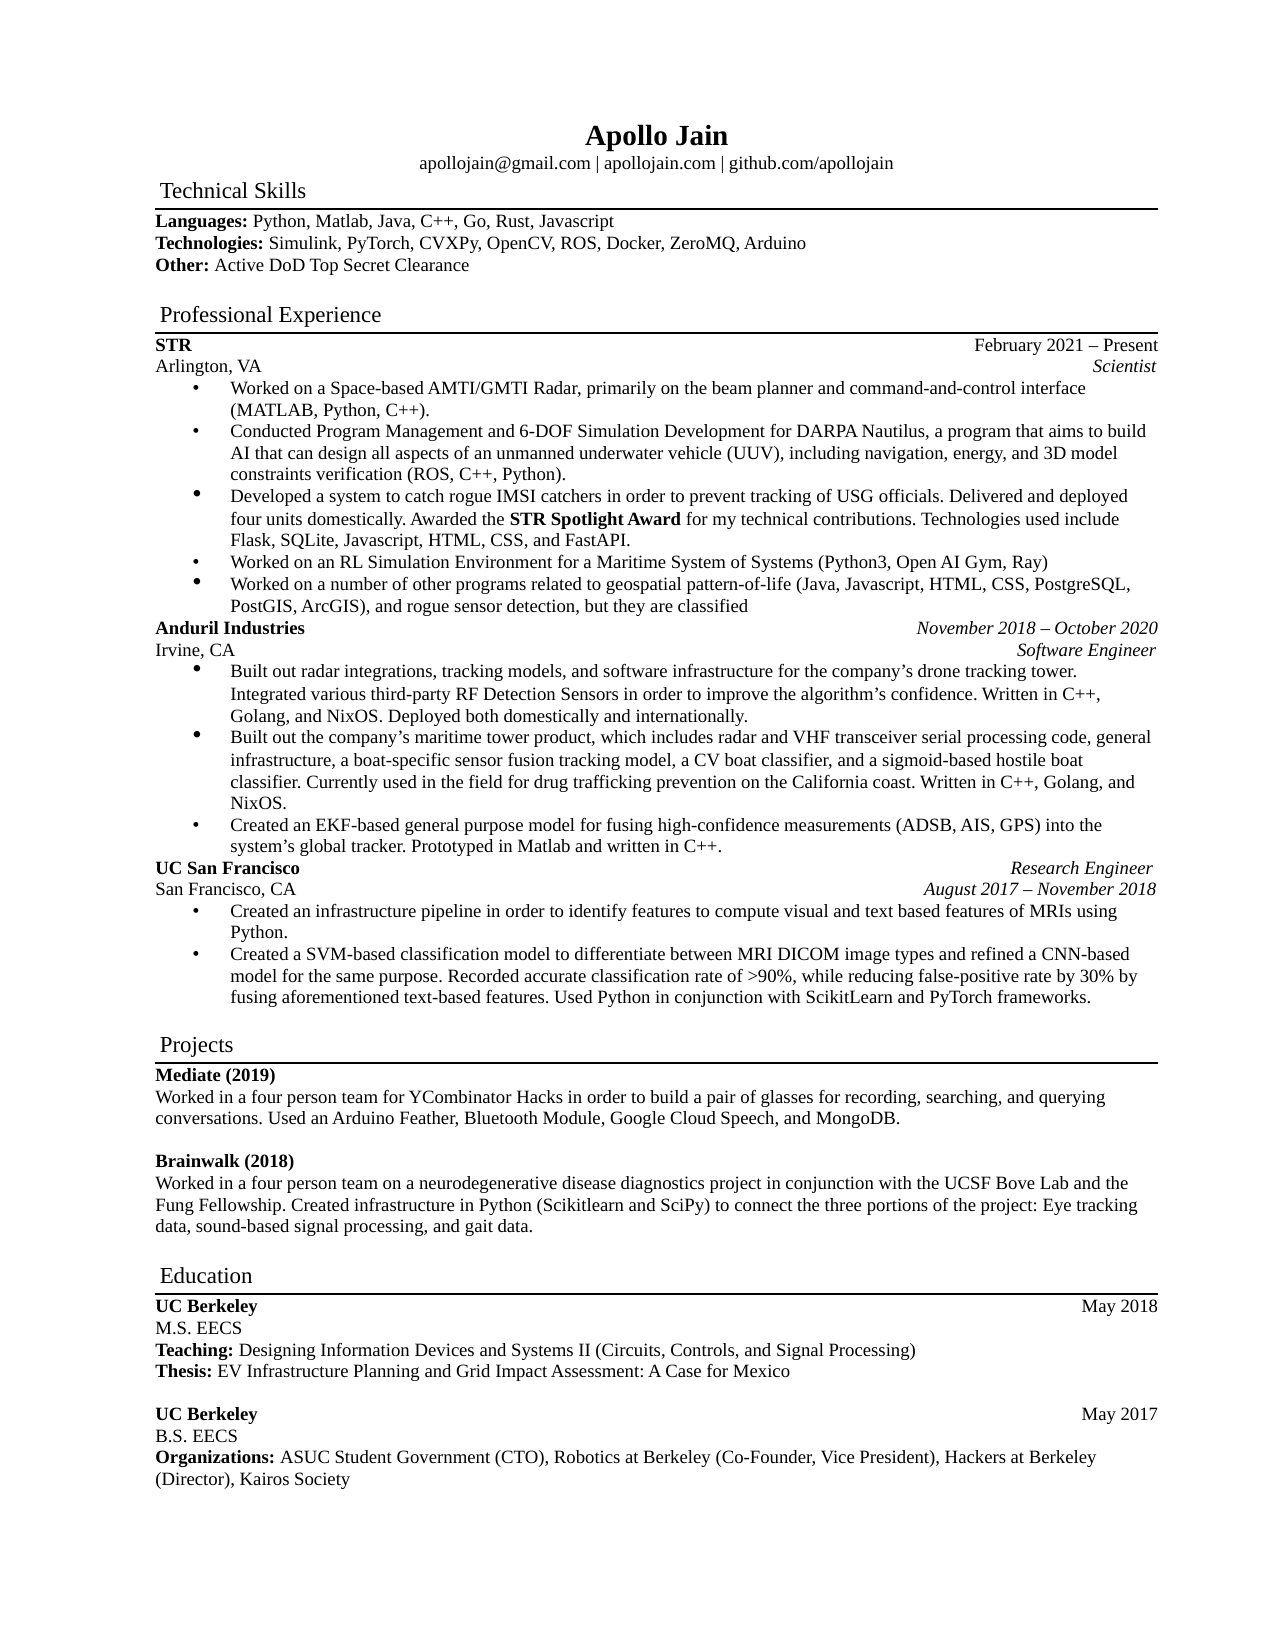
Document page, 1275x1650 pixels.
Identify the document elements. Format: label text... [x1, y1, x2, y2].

text STR [155, 334, 657, 355]
text Apollo Jain [155, 118, 1158, 152]
text Projects [155, 1027, 1158, 1062]
text M.S. EECS [155, 1317, 657, 1338]
text Mediate (2019) [155, 1064, 1158, 1086]
text Irvine, CA [155, 638, 657, 660]
text May 2017 [657, 1403, 1158, 1446]
text San Francisco, CA [155, 878, 657, 900]
text UC Berkeley [155, 1295, 657, 1317]
text Thesis: EV Infrastructure Planning and Grid Impact Assessment: A Case for Mexico [155, 1360, 1158, 1382]
text Worked in a four person team on a neurodegenerative disease diagnostics project in conjunction with the UCSF Bove Lab and the Fung Fellowship. Created infrastructure in Python (Scikitlearn and SciPy) to connect the three portions of the project: Eye tracking data, sound-based signal processing, and gait data. [155, 1172, 1158, 1237]
list Created an EKF-based general purpose model for fusing high-confidence measurements (ADSB, AIS, GPS) into the system’s global tracker. Prototyped in Matlab and written in C++. [193, 814, 1158, 857]
list Worked on a Space-based AMTI/GMTI Radar, primarily on the beam planner and command-and-control interface (MATLAB, Python, C++). [193, 377, 1158, 420]
list Developed a system to catch rogue IMSI catchers in order to prevent tracking of USG officials. Delivered and deployed four units domestically. Awarded the STR Spotlight Award for my technical contributions. Technologies used include Flask, SQLite, Javascript, HTML, CSS, and FastAPI. [193, 485, 1158, 551]
text Anduril Industries [155, 617, 657, 638]
text Worked in a four person team for YCombinator Hacks in order to build a pair of glasses for recording, searching, and querying conversations. Used an Arduino Feather, Bluetooth Module, Google Cloud Speech, and MongoDB. [155, 1086, 1158, 1129]
list Conducted Program Management and 6-DOF Simulation Development for DARPA Nautilus, a program that aims to build AI that can design all aspects of an unmanned underwater vehicle (UUV), including navigation, energy, and 3D model constraints verification (ROS, C++, Python). [193, 420, 1158, 485]
text May 2018 [657, 1295, 1158, 1338]
text UC Berkeley [155, 1403, 657, 1425]
text Languages: Python, Matlab, Java, C++, Go, Rust, Javascript [155, 210, 1158, 232]
list Worked on a number of other programs related to geospatial pattern-of-life (Java, Javascript, HTML, CSS, PostgreSQL, PostGIS, ArcGIS), and rogue sensor detection, but they are classified [193, 572, 1158, 617]
text Arlington, VA [155, 355, 657, 377]
text November 2018 – October 2020 Software Engineer [657, 617, 1158, 660]
list Created an infrastructure pipeline in order to identify features to compute visual and text based features of MRIs using Python. [193, 900, 1158, 943]
text Technologies: Simulink, PyTorch, CVXPy, OpenCV, ROS, Docker, ZeroMQ, Arduino [155, 232, 1158, 253]
text Education [155, 1258, 1158, 1293]
text February 2021 – Present [657, 334, 1158, 355]
list Worked on an RL Simulation Environment for a Maritime System of Systems (Python3, Open AI Gym, Ray) [193, 551, 1158, 572]
list Created a SVM-based classification model to differentiate between MRI DICOM image types and refined a CNN-based model for the same purpose. Recorded accurate classification rate of >90%, while reducing false-positive rate by 30% by fusing aforementioned text-based features. Used Python in conjunction with ScikitLearn and PyTorch frameworks. [193, 943, 1158, 1008]
list Built out radar integrations, tracking models, and software infrastructure for the company’s drone tracking tower. Integrated various third-party RF Detection Sensors in order to improve the algorithm’s confidence. Written in C++, Golang, and NixOS. Deployed both domestically and internationally. [193, 660, 1158, 726]
text apollojain@gmail.com | apollojain.com | github.com/apollojain [155, 152, 1158, 173]
text Brainwalk (2018) [155, 1150, 1158, 1172]
text Teaching: Designing Information Devices and Systems II (Circuits, Controls, and Signal Processing) [155, 1338, 1158, 1360]
text Organizations: ASUC Student Government (CTO), Robotics at Berkeley (Co-Founder, Vice President), Hackers at Berkeley (Director), Kairos Society [155, 1446, 1158, 1489]
text Other: Active DoD Top Secret Clearance [155, 253, 1158, 275]
text Technical Skills [155, 173, 1158, 208]
list Built out the company’s maritime tower product, which includes radar and VHF transceiver serial processing code, general infrastructure, a boat-specific sensor fusion tracking model, a CV boat classifier, and a sigmoid-based hostile boat classifier. Currently used in the field for drug trafficking prevention on the California coast. Written in C++, Golang, and NixOS. [193, 726, 1158, 814]
text UC San Francisco [155, 857, 657, 878]
text B.S. EECS [155, 1425, 657, 1446]
text Research Engineer August 2017 – November 2018 [657, 857, 1158, 900]
text Scientist [657, 355, 1158, 377]
text Professional Experience [155, 297, 1158, 332]
